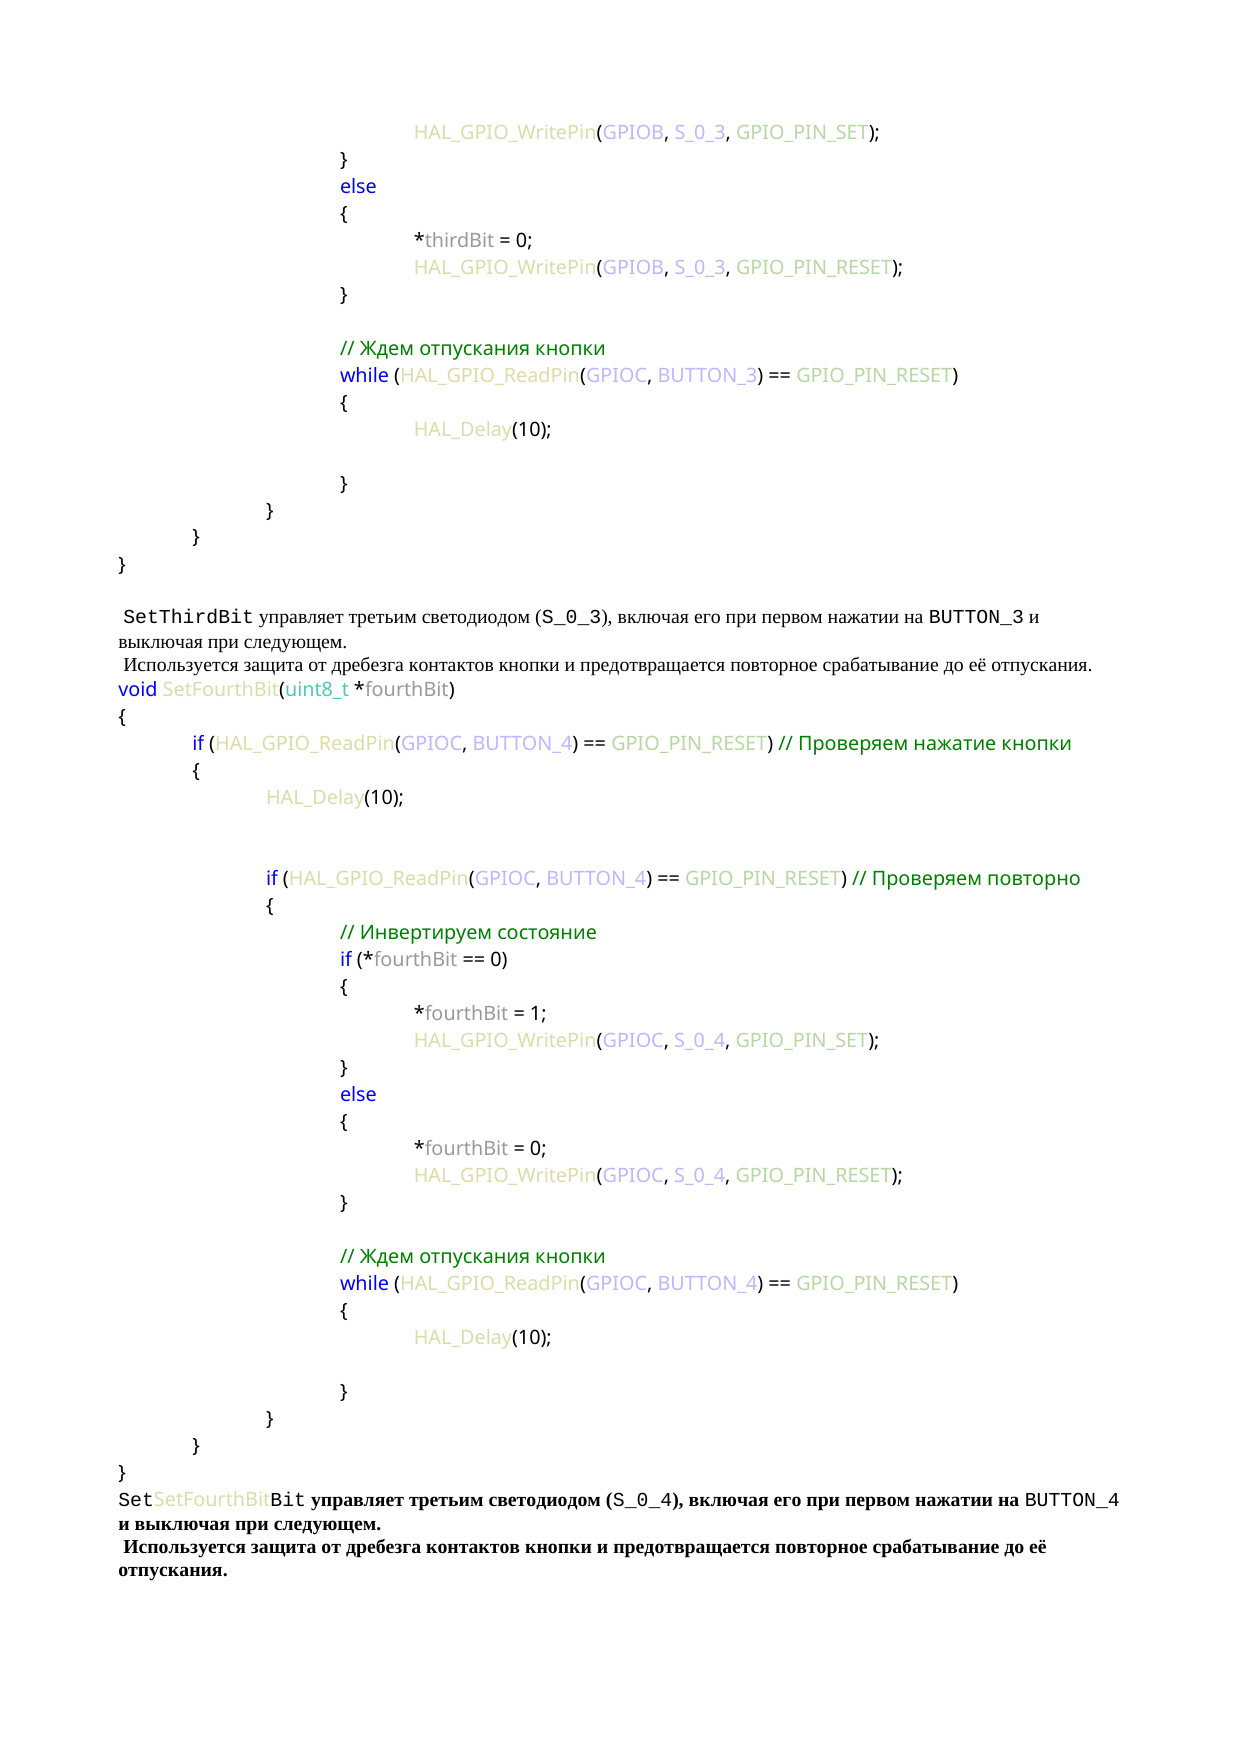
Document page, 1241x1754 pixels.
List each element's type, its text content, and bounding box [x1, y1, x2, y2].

text } [118, 1458, 1122, 1485]
text if (*fourthBit == 0) [118, 945, 1122, 972]
text if (HAL_GPIO_ReadPin(GPIOC, BUTTON_4) == GPIO_PIN_RESET) // Проверяем повторно [118, 864, 1122, 891]
text { [118, 756, 1122, 783]
text { [118, 891, 1122, 918]
text } [118, 523, 1122, 550]
text { [118, 1107, 1122, 1134]
text // Инвертируем состояние [118, 918, 1122, 945]
text else [118, 172, 1122, 199]
text *thirdBit = 0; [118, 226, 1122, 253]
text } [118, 145, 1122, 172]
text } [118, 280, 1122, 307]
text HAL_GPIO_WritePin(GPIOB, S_0_3, GPIO_PIN_SET); [118, 118, 1122, 145]
text while (HAL_GPIO_ReadPin(GPIOC, BUTTON_4) == GPIO_PIN_RESET) [118, 1269, 1122, 1296]
text { [118, 388, 1122, 415]
text } [118, 1431, 1122, 1458]
text while (HAL_GPIO_ReadPin(GPIOC, BUTTON_3) == GPIO_PIN_RESET) [118, 361, 1122, 388]
text void SetFourthBit(uint8_t *fourthBit) [118, 676, 1122, 702]
text } [118, 550, 1122, 577]
text SetSetFourthBitBit управляет третьим светодиодом (S_0_4), включая его при первом нажатии на BUTTON_4 и выключая при следующем. Используется защита от дребезга контактов кнопки и предотвращается повторное срабатывание до её отпускания. [118, 1485, 1122, 1580]
text } [118, 1188, 1122, 1215]
text { [118, 1296, 1122, 1323]
text SetThirdBit управляет третьим светодиодом (S_0_3), включая его при первом нажатии на BUTTON_3 и выключая при следующем. Используется защита от дребезга контактов кнопки и предотвращается повторное срабатывание до её отпускания. [118, 606, 1122, 676]
text *fourthBit = 0; [118, 1134, 1122, 1161]
text HAL_Delay(10); [118, 1323, 1122, 1350]
text } [118, 496, 1122, 523]
text HAL_Delay(10); [118, 783, 1122, 810]
text { [118, 972, 1122, 999]
text } [118, 1377, 1122, 1404]
text // Ждем отпускания кнопки [118, 334, 1122, 361]
text else [118, 1080, 1122, 1107]
text } [118, 1404, 1122, 1431]
text { [118, 199, 1122, 226]
text HAL_GPIO_WritePin(GPIOB, S_0_3, GPIO_PIN_RESET); [118, 253, 1122, 280]
text // Ждем отпускания кнопки [118, 1242, 1122, 1269]
text HAL_Delay(10); [118, 415, 1122, 442]
text *fourthBit = 1; [118, 999, 1122, 1026]
text HAL_GPIO_WritePin(GPIOC, S_0_4, GPIO_PIN_RESET); [118, 1161, 1122, 1188]
text HAL_GPIO_WritePin(GPIOC, S_0_4, GPIO_PIN_SET); [118, 1026, 1122, 1053]
text { [118, 702, 1122, 729]
text if (HAL_GPIO_ReadPin(GPIOC, BUTTON_4) == GPIO_PIN_RESET) // Проверяем нажатие кнопки [118, 729, 1122, 756]
text } [118, 469, 1122, 496]
text } [118, 1053, 1122, 1080]
